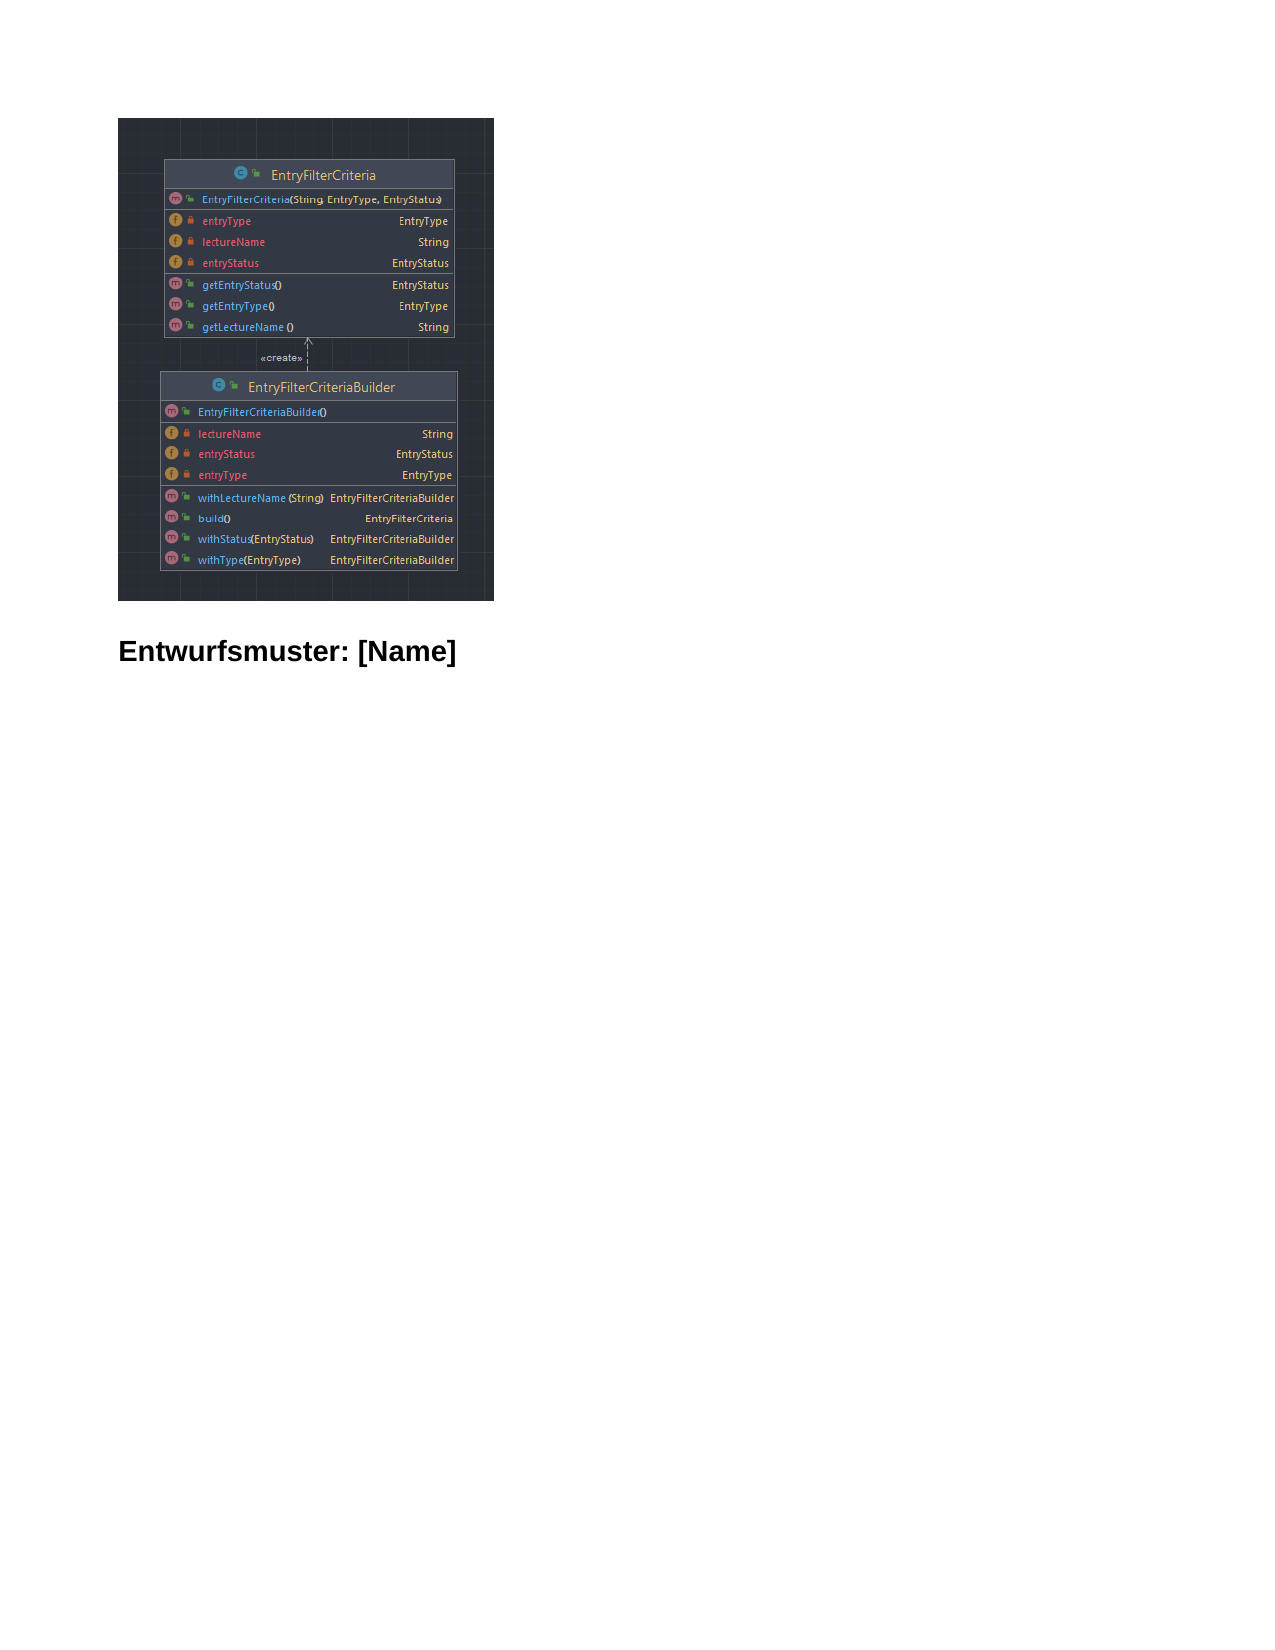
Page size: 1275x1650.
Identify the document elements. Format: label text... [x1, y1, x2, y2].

subtitle Entwurfsmuster: [Name] [118, 634, 1157, 668]
